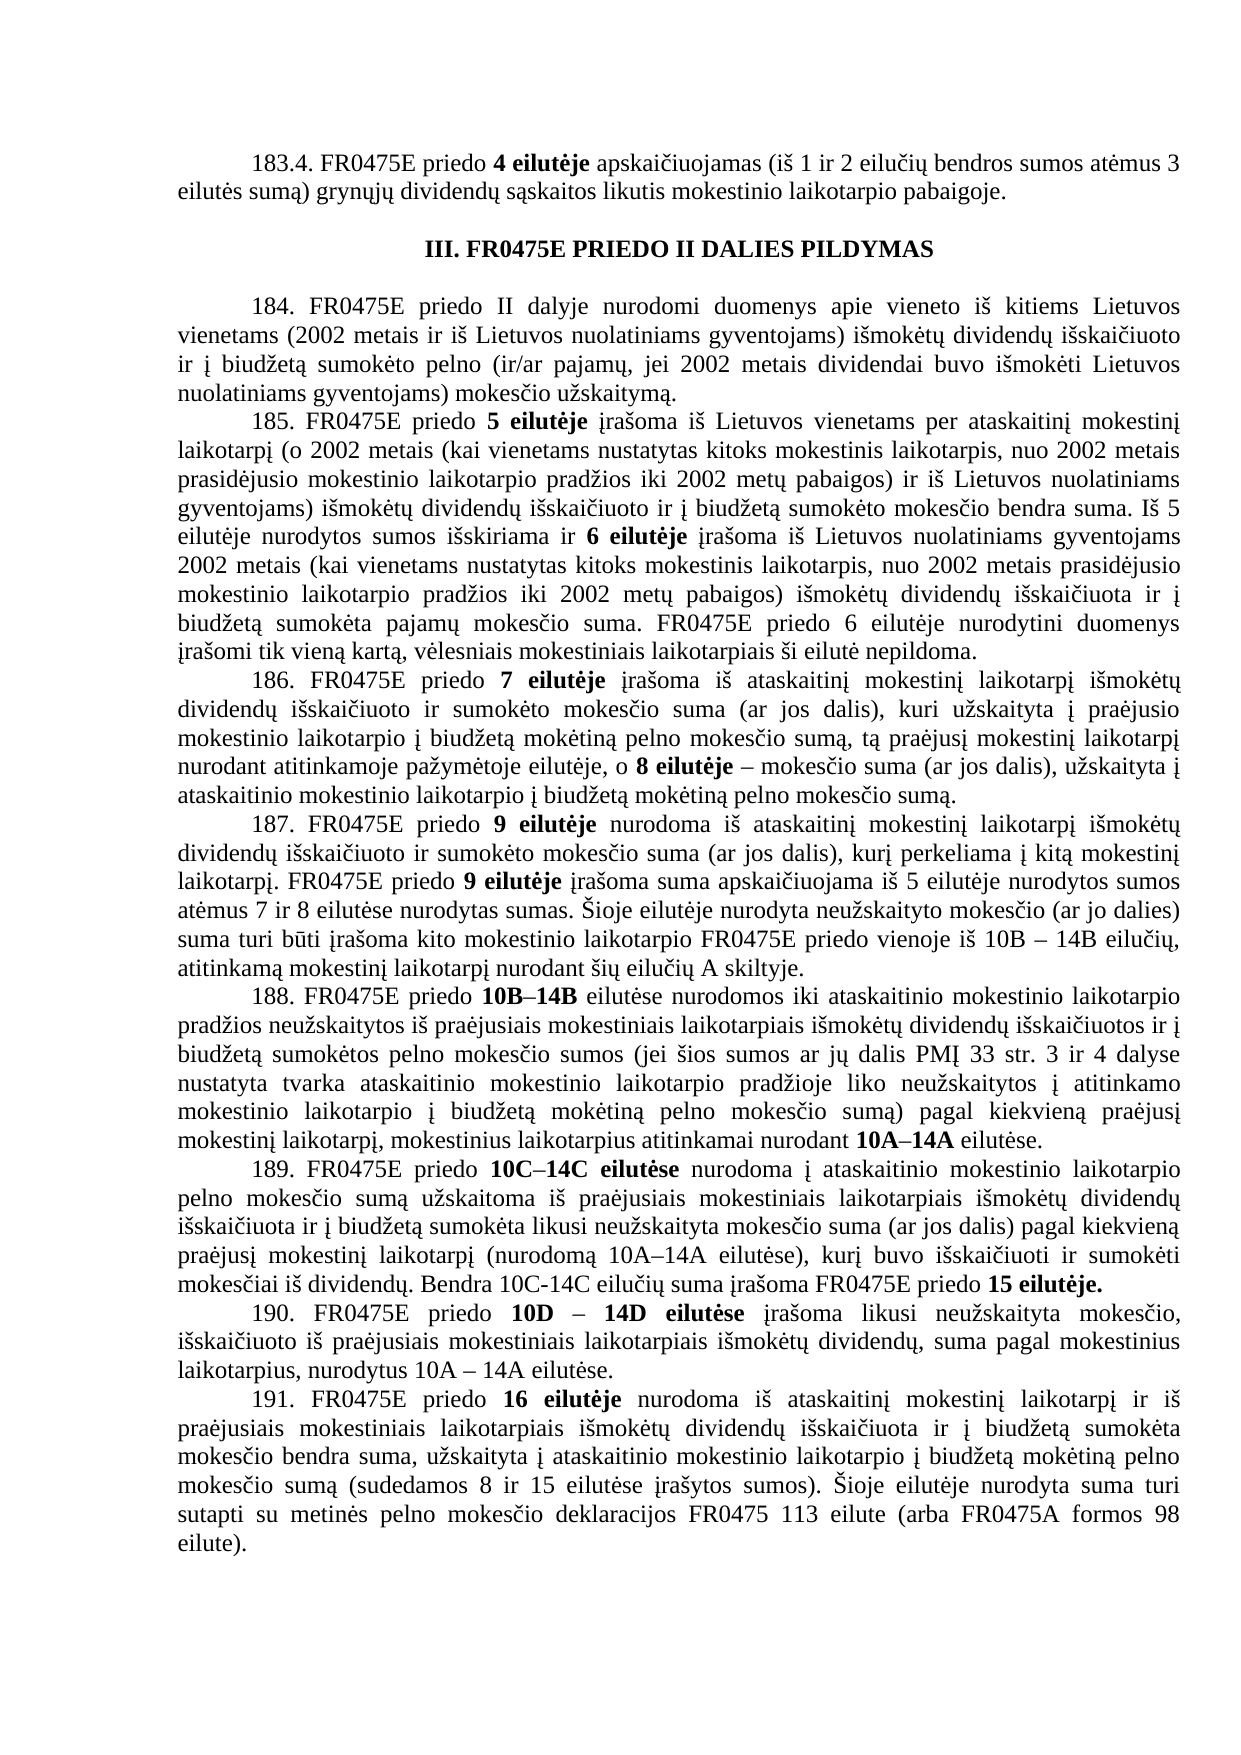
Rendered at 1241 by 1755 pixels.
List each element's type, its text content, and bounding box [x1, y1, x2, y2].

text III. FR0475E PRIEDO II DALIES PILDYMAS [177, 234, 1181, 263]
text 188. FR0475E priedo 10B–14B eilutėse nurodomos iki ataskaitinio mokestinio laikotarpio pradžios neužskaitytos iš praėjusiais mokestiniais laikotarpiais išmokėtų dividendų išskaičiuotos ir į biudžetą sumokėtos pelno mokesčio sumos (jei šios sumos ar jų dalis PMĮ 33 str. 3 ir 4 dalyse nustatyta tvarka ataskaitinio mokestinio laikotarpio pradžioje liko neužskaitytos į atitinkamo mokestinio laikotarpio į biudžetą mokėtiną pelno mokesčio sumą) pagal kiekvieną praėjusį mokestinį laikotarpį, mokestinius laikotarpius atitinkamai nurodant 10A–14A eilutėse. [177, 981, 1181, 1154]
text 183.4. FR0475E priedo 4 eilutėje apskaičiuojamas (iš 1 ir 2 eilučių bendros sumos atėmus 3 eilutės sumą) grynųjų dividendų sąskaitos likutis mokestinio laikotarpio pabaigoje. [177, 148, 1181, 205]
text 185. FR0475E priedo 5 eilutėje įrašoma iš Lietuvos vienetams per ataskaitinį mokestinį laikotarpį (o 2002 metais (kai vienetams nustatytas kitoks mokestinis laikotarpis, nuo 2002 metais prasidėjusio mokestinio laikotarpio pradžios iki 2002 metų pabaigos) ir iš Lietuvos nuolatiniams gyventojams) išmokėtų dividendų išskaičiuoto ir į biudžetą sumokėto mokesčio bendra suma. Iš 5 eilutėje nurodytos sumos išskiriama ir 6 eilutėje įrašoma iš Lietuvos nuolatiniams gyventojams 2002 metais (kai vienetams nustatytas kitoks mokestinis laikotarpis, nuo 2002 metais prasidėjusio mokestinio laikotarpio pradžios iki 2002 metų pabaigos) išmokėtų dividendų išskaičiuota ir į biudžetą sumokėta pajamų mokesčio suma. FR0475E priedo 6 eilutėje nurodytini duomenys įrašomi tik vieną kartą, vėlesniais mokestiniais laikotarpiais ši eilutė nepildoma. [177, 406, 1181, 665]
text 191. FR0475E priedo 16 eilutėje nurodoma iš ataskaitinį mokestinį laikotarpį ir iš praėjusiais mokestiniais laikotarpiais išmokėtų dividendų išskaičiuota ir į biudžetą sumokėta mokesčio bendra suma, užskaityta į ataskaitinio mokestinio laikotarpio į biudžetą mokėtiną pelno mokesčio sumą (sudedamos 8 ir 15 eilutėse įrašytos sumos). Šioje eilutėje nurodyta suma turi sutapti su metinės pelno mokesčio deklaracijos FR0475 113 eilute (arba FR0475A formos 98 eilute). [177, 1384, 1181, 1556]
text 190. FR0475E priedo 10D – 14D eilutėse įrašoma likusi neužskaityta mokesčio, išskaičiuoto iš praėjusiais mokestiniais laikotarpiais išmokėtų dividendų, suma pagal mokestinius laikotarpius, nurodytus 10A – 14A eilutėse. [177, 1298, 1181, 1384]
text 186. FR0475E priedo 7 eilutėje įrašoma iš ataskaitinį mokestinį laikotarpį išmokėtų dividendų išskaičiuoto ir sumokėto mokesčio suma (ar jos dalis), kuri užskaityta į praėjusio mokestinio laikotarpio į biudžetą mokėtiną pelno mokesčio sumą, tą praėjusį mokestinį laikotarpį nurodant atitinkamoje pažymėtoje eilutėje, o 8 eilutėje – mokesčio suma (ar jos dalis), užskaityta į ataskaitinio mokestinio laikotarpio į biudžetą mokėtiną pelno mokesčio sumą. [177, 665, 1181, 809]
text 184. FR0475E priedo II dalyje nurodomi duomenys apie vieneto iš kitiems Lietuvos vienetams (2002 metais ir iš Lietuvos nuolatiniams gyventojams) išmokėtų dividendų išskaičiuoto ir į biudžetą sumokėto pelno (ir/ar pajamų, jei 2002 metais dividendai buvo išmokėti Lietuvos nuolatiniams gyventojams) mokesčio užskaitymą. [177, 291, 1181, 406]
text 187. FR0475E priedo 9 eilutėje nurodoma iš ataskaitinį mokestinį laikotarpį išmokėtų dividendų išskaičiuoto ir sumokėto mokesčio suma (ar jos dalis), kurį perkeliama į kitą mokestinį laikotarpį. FR0475E priedo 9 eilutėje įrašoma suma apskaičiuojama iš 5 eilutėje nurodytos sumos atėmus 7 ir 8 eilutėse nurodytas sumas. Šioje eilutėje nurodyta neužskaityto mokesčio (ar jo dalies) suma turi būti įrašoma kito mokestinio laikotarpio FR0475E priedo vienoje iš 10B – 14B eilučių, atitinkamą mokestinį laikotarpį nurodant šių eilučių A skiltyje. [177, 809, 1181, 981]
text 189. FR0475E priedo 10C–14C eilutėse nurodoma į ataskaitinio mokestinio laikotarpio pelno mokesčio sumą užskaitoma iš praėjusiais mokestiniais laikotarpiais išmokėtų dividendų išskaičiuota ir į biudžetą sumokėta likusi neužskaityta mokesčio suma (ar jos dalis) pagal kiekvieną praėjusį mokestinį laikotarpį (nurodomą 10A–14A eilutėse), kurį buvo išskaičiuoti ir sumokėti mokesčiai iš dividendų. Bendra 10C-14C eilučių suma įrašoma FR0475E priedo 15 eilutėje. [177, 1154, 1181, 1298]
